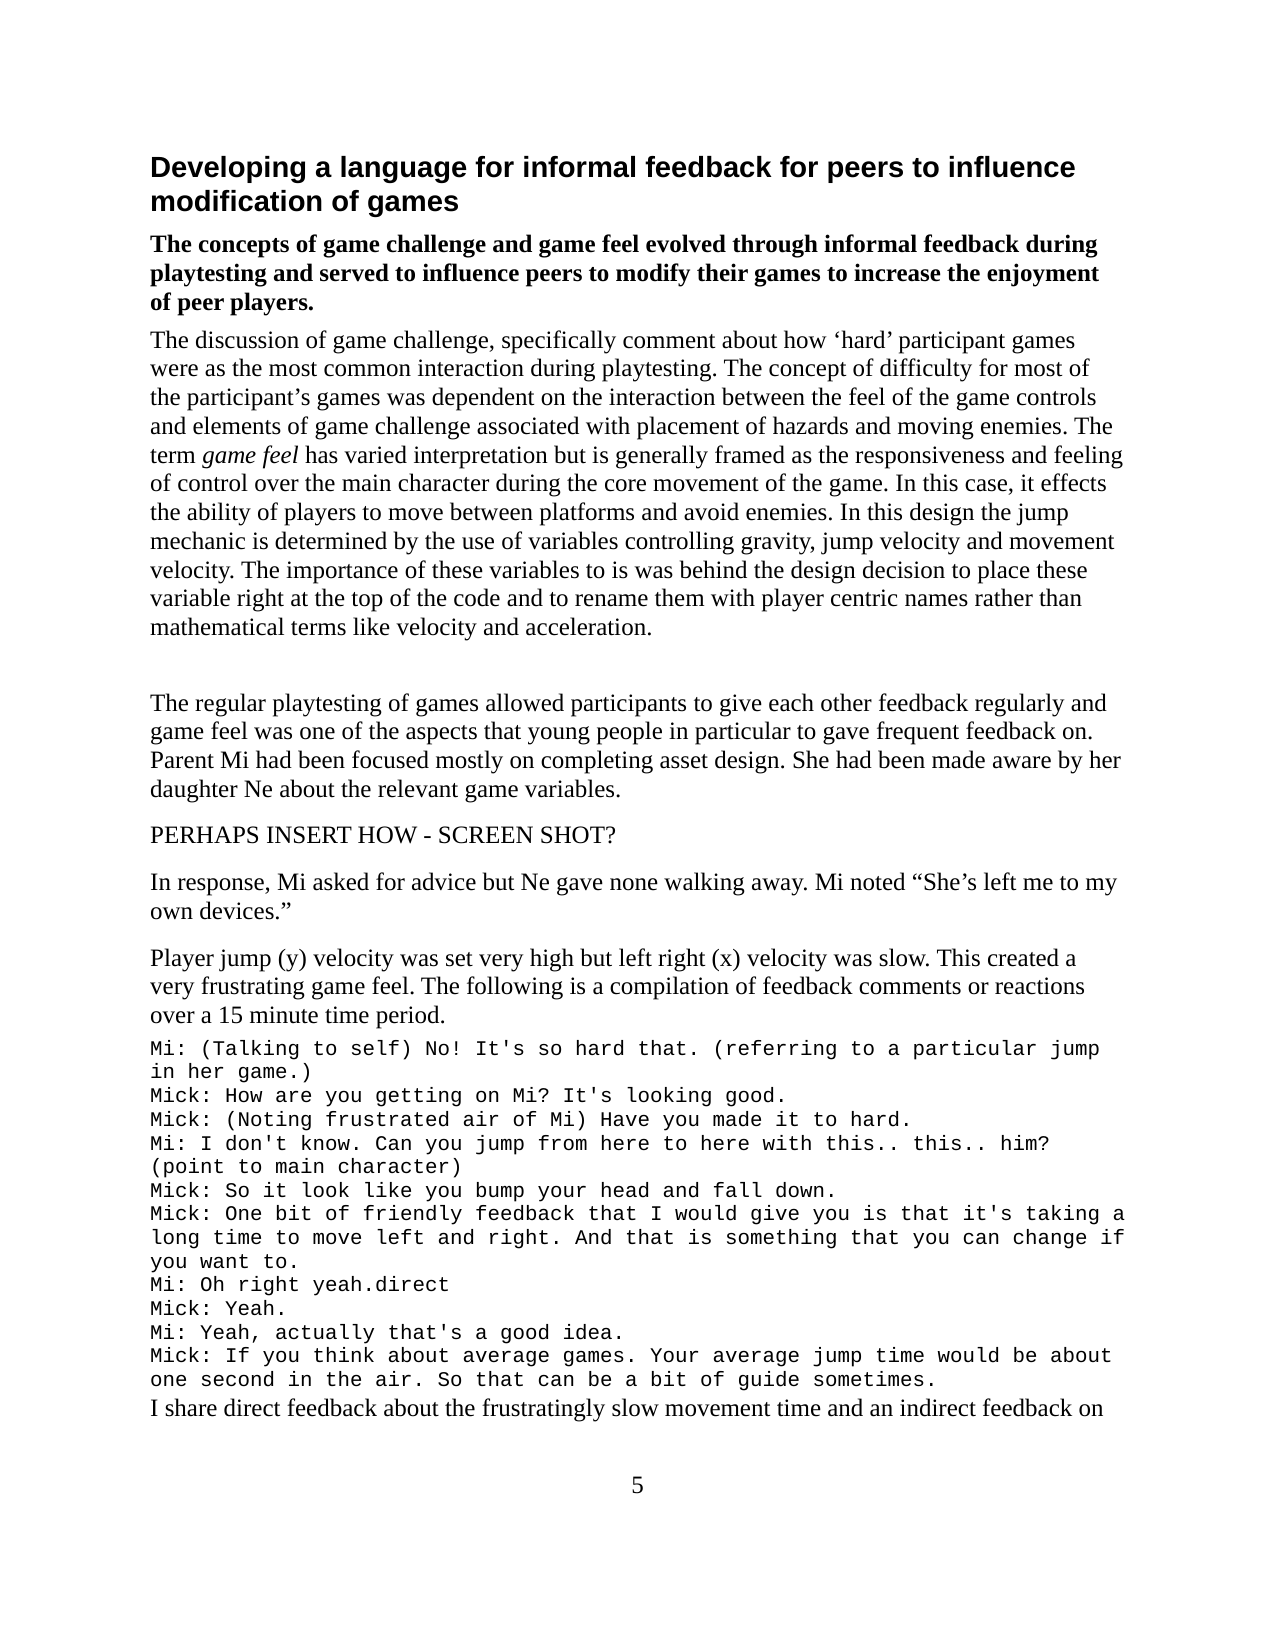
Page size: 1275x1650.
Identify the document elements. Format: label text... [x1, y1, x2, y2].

text Mi: (Talking to self) No! It's so hard that. (referring to a particular jump in her game.) [150, 1038, 1125, 1085]
text Mick: One bit of friendly feedback that I would give you is that it's taking a long time to move left and right. And that is something that you can change if you want to. [150, 1203, 1125, 1274]
text The discussion of game challenge, specifically comment about how ‘hard’ participant games were as the most common interaction during playtesting. The concept of difficulty for most of the participant’s games was dependent on the interaction between the feel of the game controls and elements of game challenge associated with placement of hazards and moving enemies. The term game feel has varied interpretation but is generally framed as the responsiveness and feeling of control over the main character during the core movement of the game. In this case, it effects the ability of players to move between platforms and avoid enemies. In this design the jump mechanic is determined by the use of variables controlling gravity, jump velocity and movement velocity. The importance of these variables to is was behind the design decision to place these variable right at the top of the code and to rename them with player centric names rather than mathematical terms like velocity and acceleration. [150, 325, 1125, 670]
text Mick: So it look like you bump your head and fall down. [150, 1180, 1125, 1203]
subtitle Developing a language for informal feedback for peers to influence modification of games [150, 150, 1125, 217]
text Mi: Oh right yeah.direct [150, 1274, 1125, 1298]
text Mick: (Noting frustrated air of Mi) Have you made it to hard. [150, 1109, 1125, 1132]
text I share direct feedback about the frustratingly slow movement time and an indirect feedback on [150, 1393, 1125, 1421]
text The regular playtesting of games allowed participants to give each other feedback regularly and game feel was one of the aspects that young people in particular to gave frequent feedback on. Parent Mi had been focused mostly on completing asset design. She had been made aware by her daughter Ne about the relevant game variables. [150, 688, 1125, 803]
text Mick: How are you getting on Mi? It's looking good. [150, 1085, 1125, 1109]
text Player jump (y) velocity was set very high but left right (x) velocity was slow. This created a very frustrating game feel. The following is a compilation of feedback comments or reactions over a 15 minute time period. [150, 943, 1125, 1029]
text Mick: If you think about average games. Your average jump time would be about one second in the air. So that can be a bit of guide sometimes. [150, 1345, 1125, 1393]
text Mick: Yeah. [150, 1298, 1125, 1322]
text The concepts of game challenge and game feel evolved through informal feedback during playtesting and served to influence peers to modify their games to increase the enjoyment of peer players. [150, 229, 1125, 316]
text Mi: Yeah, actually that's a good idea. [150, 1322, 1125, 1345]
text PERHAPS INSERT HOW - SCREEN SHOT? [150, 821, 1125, 849]
text In response, Mi asked for advice but Ne gave none walking away. Mi noted “She’s left me to my own devices.” [150, 867, 1125, 925]
text Mi: I don't know. Can you jump from here to here with this.. this.. him? (point to main character) [150, 1132, 1125, 1180]
